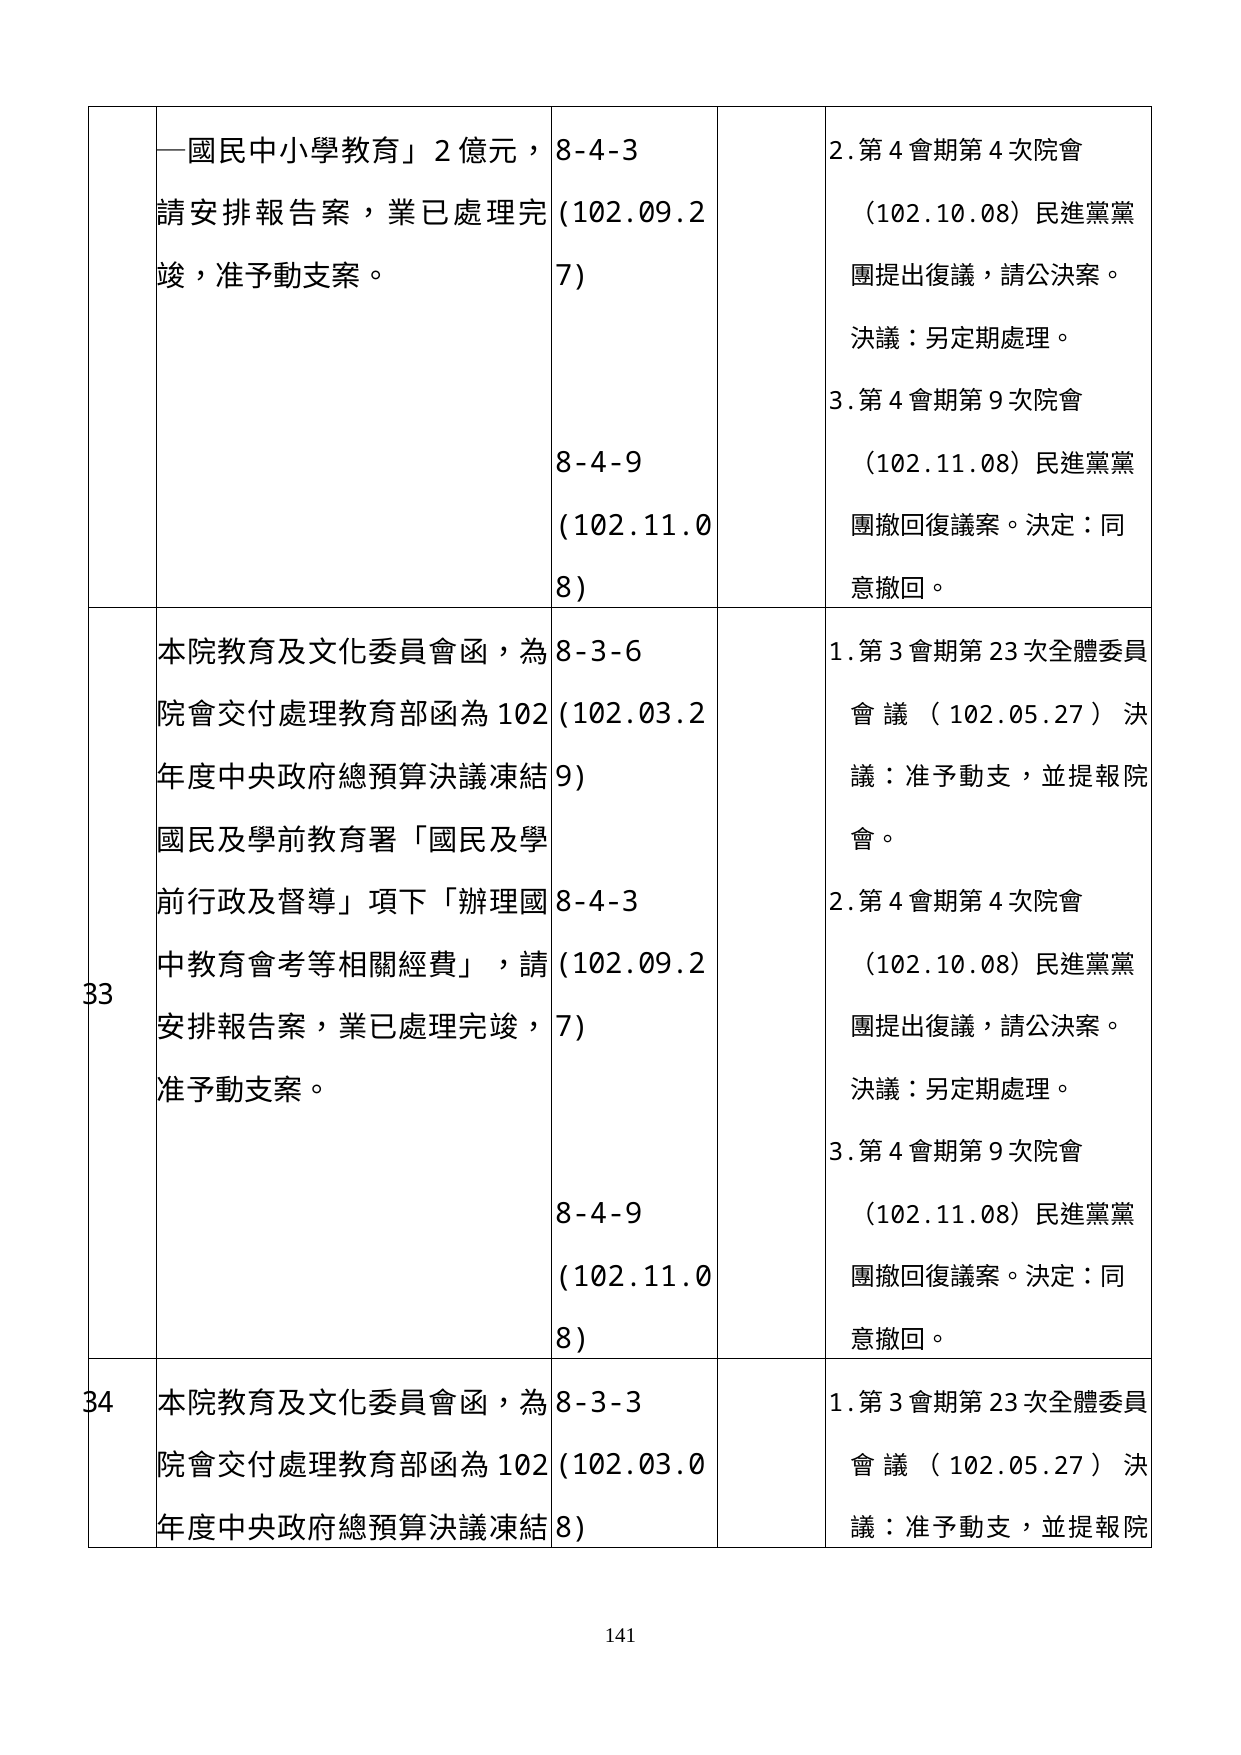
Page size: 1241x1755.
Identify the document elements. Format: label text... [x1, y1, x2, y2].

table_cell [89, 1359, 156, 1547]
table_cell 本院教育及文化委員會函，為院會交付處理教育部函為102年度中央政府總預算決議凍結 [157, 1359, 551, 1547]
table_cell [718, 107, 825, 607]
table_cell 2.第4會期第4次院會 （102.10.08）民進黨黨團提出復議，請公決案。決議：另定期處理。 3.第4會期第9次院會 （102.11.08）民進黨黨團撤回復議案。決定：同意撤回。 [826, 107, 1151, 607]
table_cell 8-3-3 (102.03.08) [552, 1359, 717, 1547]
table_cell 8-4-3 (102.09.27) 8-4-9 (102.11.08) [552, 107, 717, 607]
table_cell 8-3-6 (102.03.29) 8-4-3 (102.09.27) 8-4-9 (102.11.08) [552, 608, 717, 1358]
table_cell [89, 608, 156, 1358]
table_cell 本院教育及文化委員會函，為院會交付處理教育部函為102年度中央政府總預算決議凍結國民及學前教育署「國民及學前行政及督導」項下「辦理國中教育會考等相關經費」，請安排報告案，業已處理完竣，准予動支案。 [157, 608, 551, 1358]
table_cell [718, 608, 825, 1358]
table_cell 1.第3會期第23次全體委員會議（102.05.27）決議：准予動支，並提報院 [826, 1359, 1151, 1547]
table_cell 1.第3會期第23次全體委員會議（102.05.27）決議：准予動支，並提報院會。 2.第4會期第4次院會 （102.10.08）民進黨黨團提出復議，請公決案。決議：另定期處理。 3.第4會期第9次院會 （102.11.08）民進黨黨團撤回復議案。決定：同意撤回。 [826, 608, 1151, 1358]
table_cell ─國民中小學教育」2億元，請安排報告案，業已處理完竣，准予動支案。 [157, 107, 551, 607]
table_cell [718, 1359, 825, 1547]
table_cell [89, 107, 156, 607]
